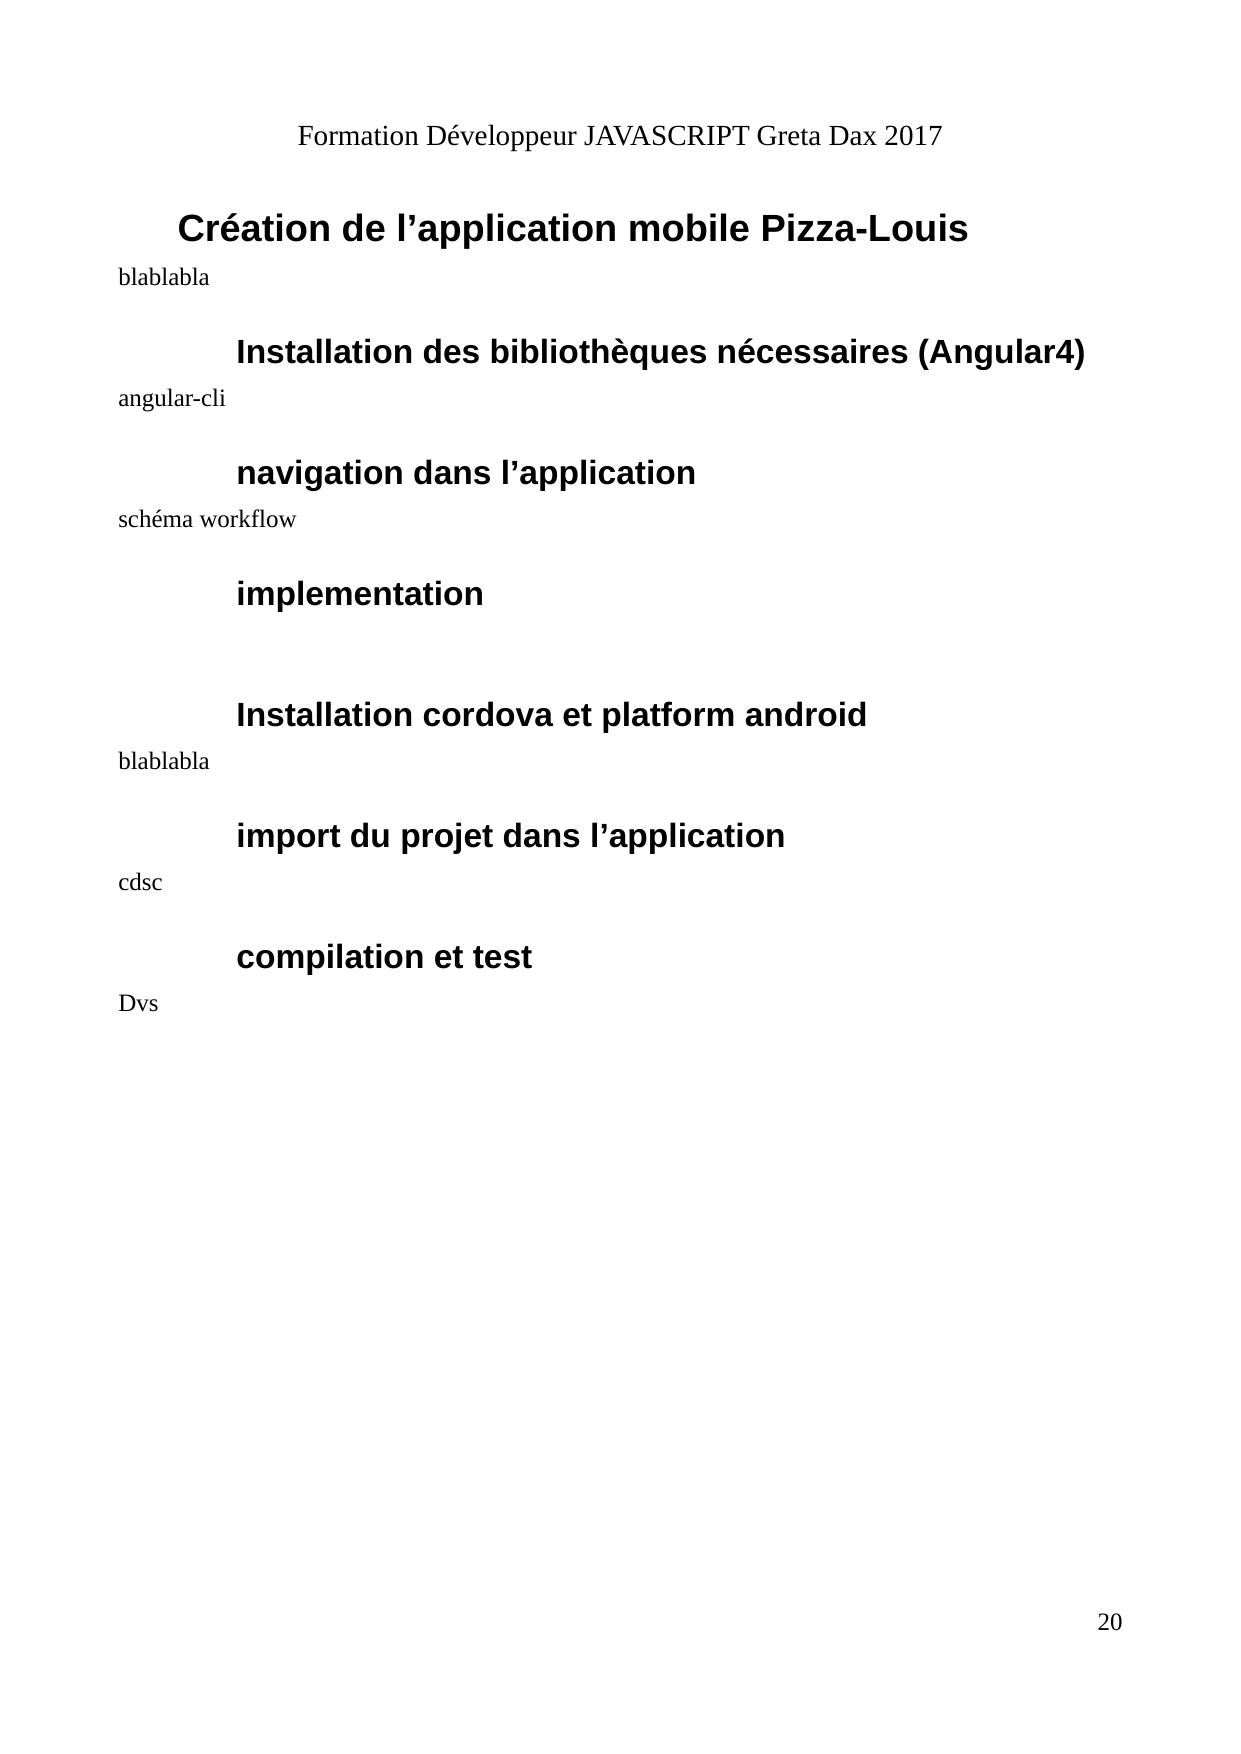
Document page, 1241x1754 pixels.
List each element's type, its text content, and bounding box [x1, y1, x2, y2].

text angular-cli [118, 383, 1122, 412]
subtitle implementation [236, 574, 1122, 613]
subtitle Installation cordova et platform android [236, 695, 1122, 734]
subtitle navigation dans l’application [236, 453, 1122, 492]
text cdsc [118, 867, 1122, 896]
subtitle Installation des bibliothèques nécessaires (Angular4) [236, 332, 1122, 371]
text blablabla [118, 746, 1122, 775]
text blablabla [118, 262, 1122, 291]
text schéma workflow [118, 504, 1122, 533]
subtitle import du projet dans l’application [236, 816, 1122, 855]
subtitle compilation et test [236, 937, 1122, 976]
text Dvs [118, 988, 1122, 1017]
subtitle Création de l’application mobile Pizza-Louis [177, 206, 1122, 250]
